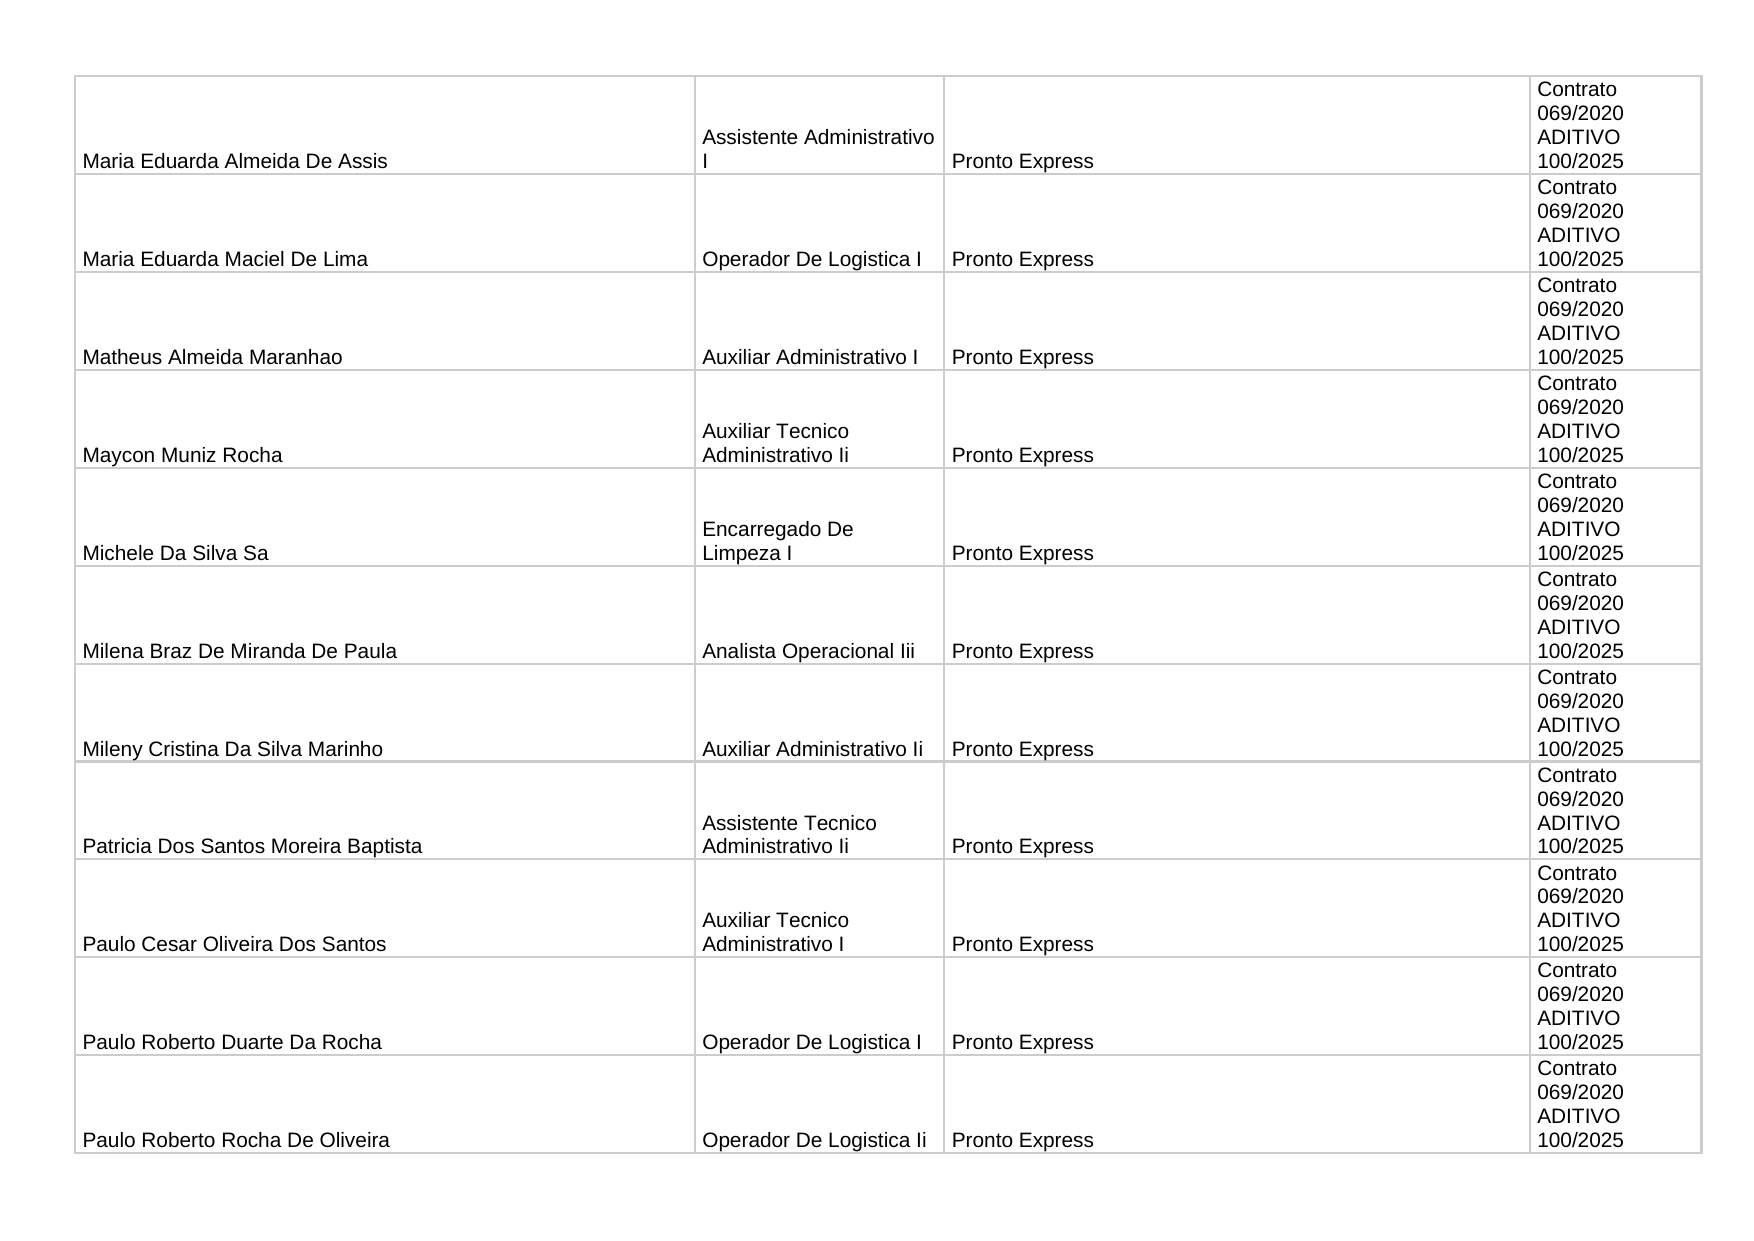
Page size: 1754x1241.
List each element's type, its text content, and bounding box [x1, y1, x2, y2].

table_cell Pronto Express [945, 665, 1529, 760]
table_cell Pronto Express [945, 860, 1529, 956]
table_cell Contrato 069/2020 ADITIVO 100/2025 [1531, 860, 1700, 956]
table_cell Milena Braz De Miranda De Paula [76, 567, 694, 662]
table_cell Operador De Logistica I [696, 175, 943, 271]
table_cell Contrato 069/2020 ADITIVO 100/2025 [1531, 371, 1700, 467]
table_cell Pronto Express [945, 1056, 1529, 1152]
table_cell Contrato 069/2020 ADITIVO 100/2025 [1531, 958, 1700, 1054]
table_cell Maycon Muniz Rocha [76, 371, 694, 467]
table_cell Contrato 069/2020 ADITIVO 100/2025 [1531, 175, 1700, 271]
table_cell Paulo Roberto Rocha De Oliveira [76, 1056, 694, 1152]
table_cell Auxiliar Administrativo Ii [696, 665, 943, 760]
table_cell Contrato 069/2020 ADITIVO 100/2025 [1531, 469, 1700, 564]
table_cell Auxiliar Tecnico Administrativo I [696, 860, 943, 956]
table_cell Pronto Express [945, 273, 1529, 369]
table_cell Pronto Express [945, 469, 1529, 564]
table_cell Pronto Express [945, 77, 1529, 173]
table_cell Mileny Cristina Da Silva Marinho [76, 665, 694, 760]
table_cell Pronto Express [945, 567, 1529, 662]
table_cell Contrato 069/2020 ADITIVO 100/2025 [1531, 567, 1700, 662]
table_cell Operador De Logistica I [696, 958, 943, 1054]
table_cell Paulo Cesar Oliveira Dos Santos [76, 860, 694, 956]
table_cell Maria Eduarda Maciel De Lima [76, 175, 694, 271]
table_cell Assistente Administrativo I [696, 77, 943, 173]
table_cell Patricia Dos Santos Moreira Baptista [76, 763, 694, 858]
table_cell Analista Operacional Iii [696, 567, 943, 662]
table_cell Auxiliar Tecnico Administrativo Ii [696, 371, 943, 467]
table_cell Maria Eduarda Almeida De Assis [76, 77, 694, 173]
table_cell Contrato 069/2020 ADITIVO 100/2025 [1531, 665, 1700, 760]
table_cell Pronto Express [945, 371, 1529, 467]
table_cell Pronto Express [945, 958, 1529, 1054]
table_cell Encarregado De Limpeza I [696, 469, 943, 564]
table_cell Paulo Roberto Duarte Da Rocha [76, 958, 694, 1054]
table_cell Assistente Tecnico Administrativo Ii [696, 763, 943, 858]
table_cell Auxiliar Administrativo I [696, 273, 943, 369]
table_cell Contrato 069/2020 ADITIVO 100/2025 [1531, 763, 1700, 858]
table_cell Contrato 069/2020 ADITIVO 100/2025 [1531, 1056, 1700, 1152]
table_cell Pronto Express [945, 175, 1529, 271]
table_cell Matheus Almeida Maranhao [76, 273, 694, 369]
table_cell Contrato 069/2020 ADITIVO 100/2025 [1531, 273, 1700, 369]
table_cell Operador De Logistica Ii [696, 1056, 943, 1152]
table_cell Contrato 069/2020 ADITIVO 100/2025 [1531, 77, 1700, 173]
table_cell Michele Da Silva Sa [76, 469, 694, 564]
table_cell Pronto Express [945, 763, 1529, 858]
